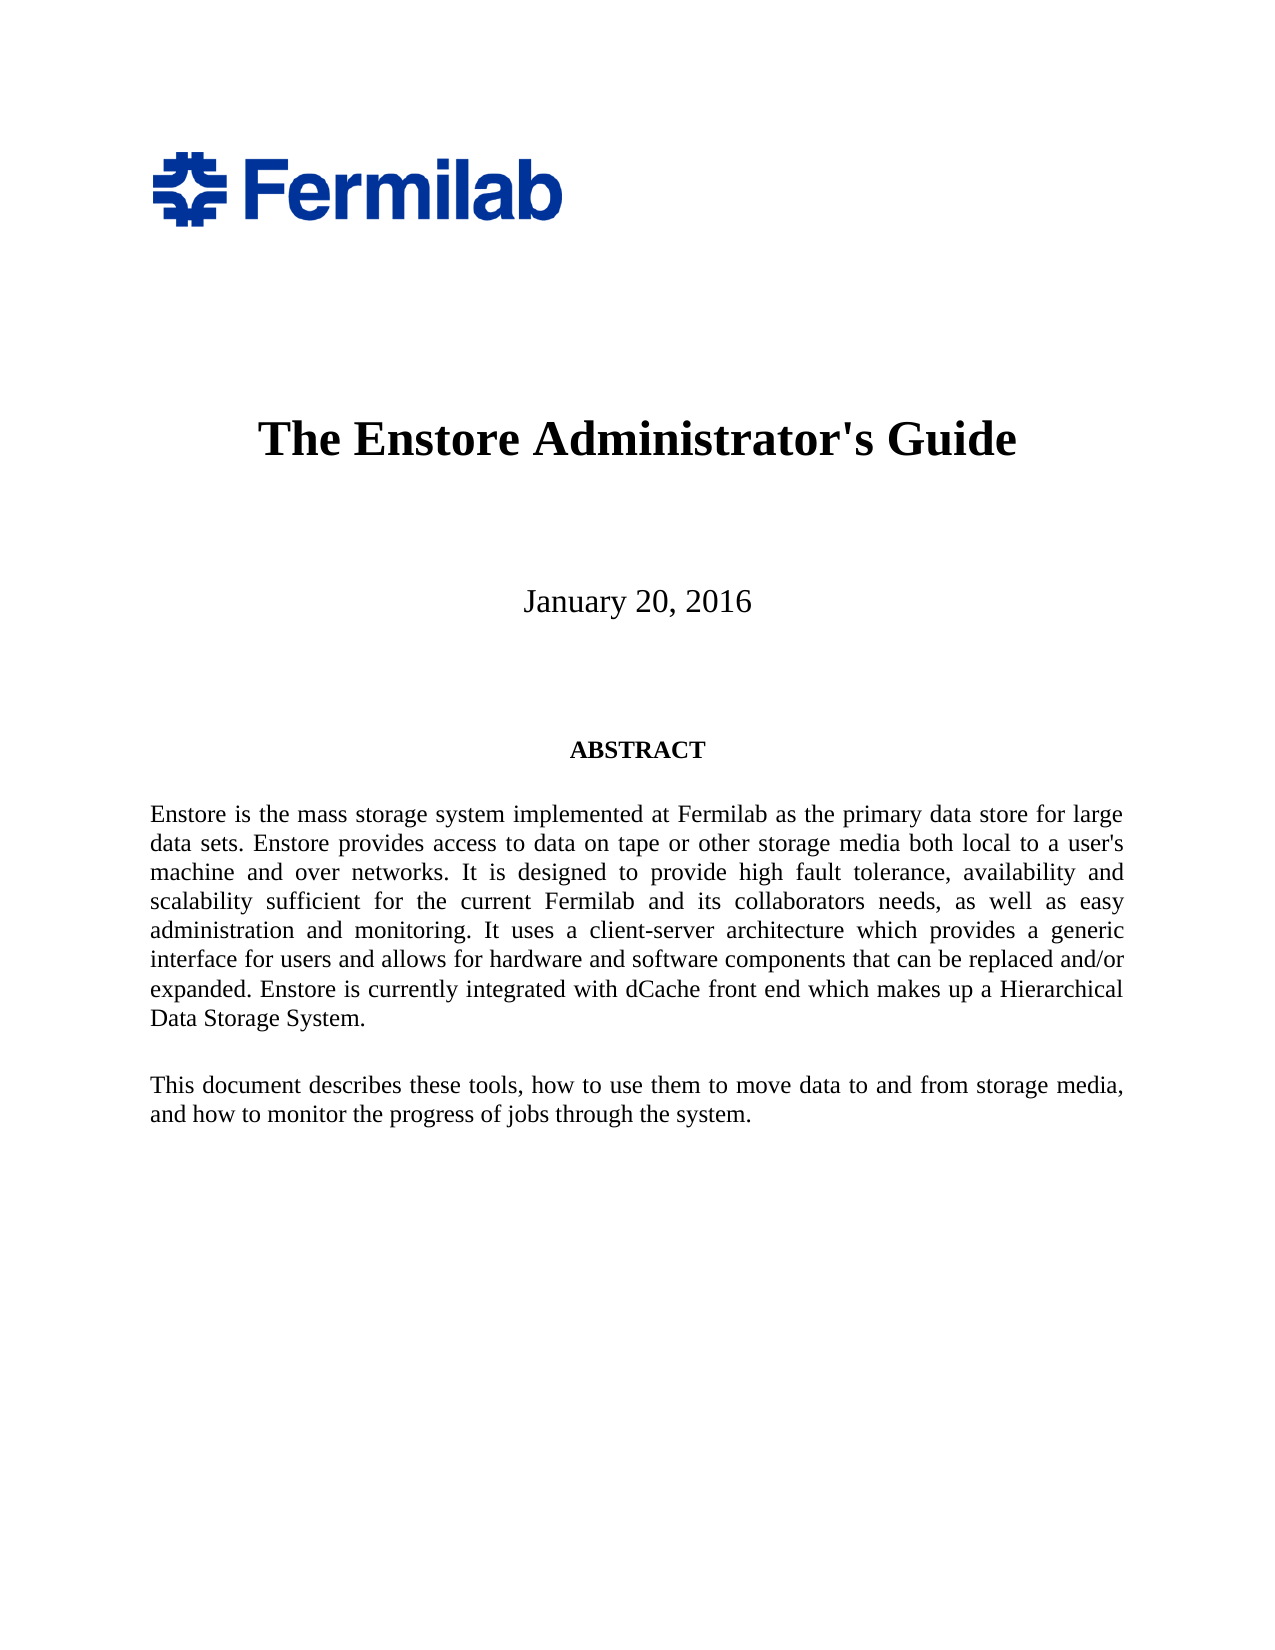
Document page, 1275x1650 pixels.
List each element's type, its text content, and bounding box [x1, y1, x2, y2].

title The Enstore Administrator's Guide [150, 409, 1125, 467]
text ABSTRACT [150, 735, 1125, 764]
text January 20, 2016 [150, 582, 1125, 620]
text Enstore is the mass storage system implemented at Fermilab as the primary data store for large data sets. Enstore provides access to data on tape or other storage media both local to a user's machine and over networks. It is designed to provide high fault tolerance, availability and scalability sufficient for the current Fermilab and its collaborators needs, as well as easy administration and monitoring. It uses a client-server architecture which provides a generic interface for users and allows for hardware and software components that can be replaced and/or expanded. Enstore is currently integrated with dCache front end which makes up a Hierarchical Data Storage System. [150, 798, 1125, 1032]
text This document describes these tools, how to use them to move data to and from storage media, and how to monitor the progress of jobs through the system. [150, 1070, 1125, 1128]
picture [150, 150, 564, 229]
